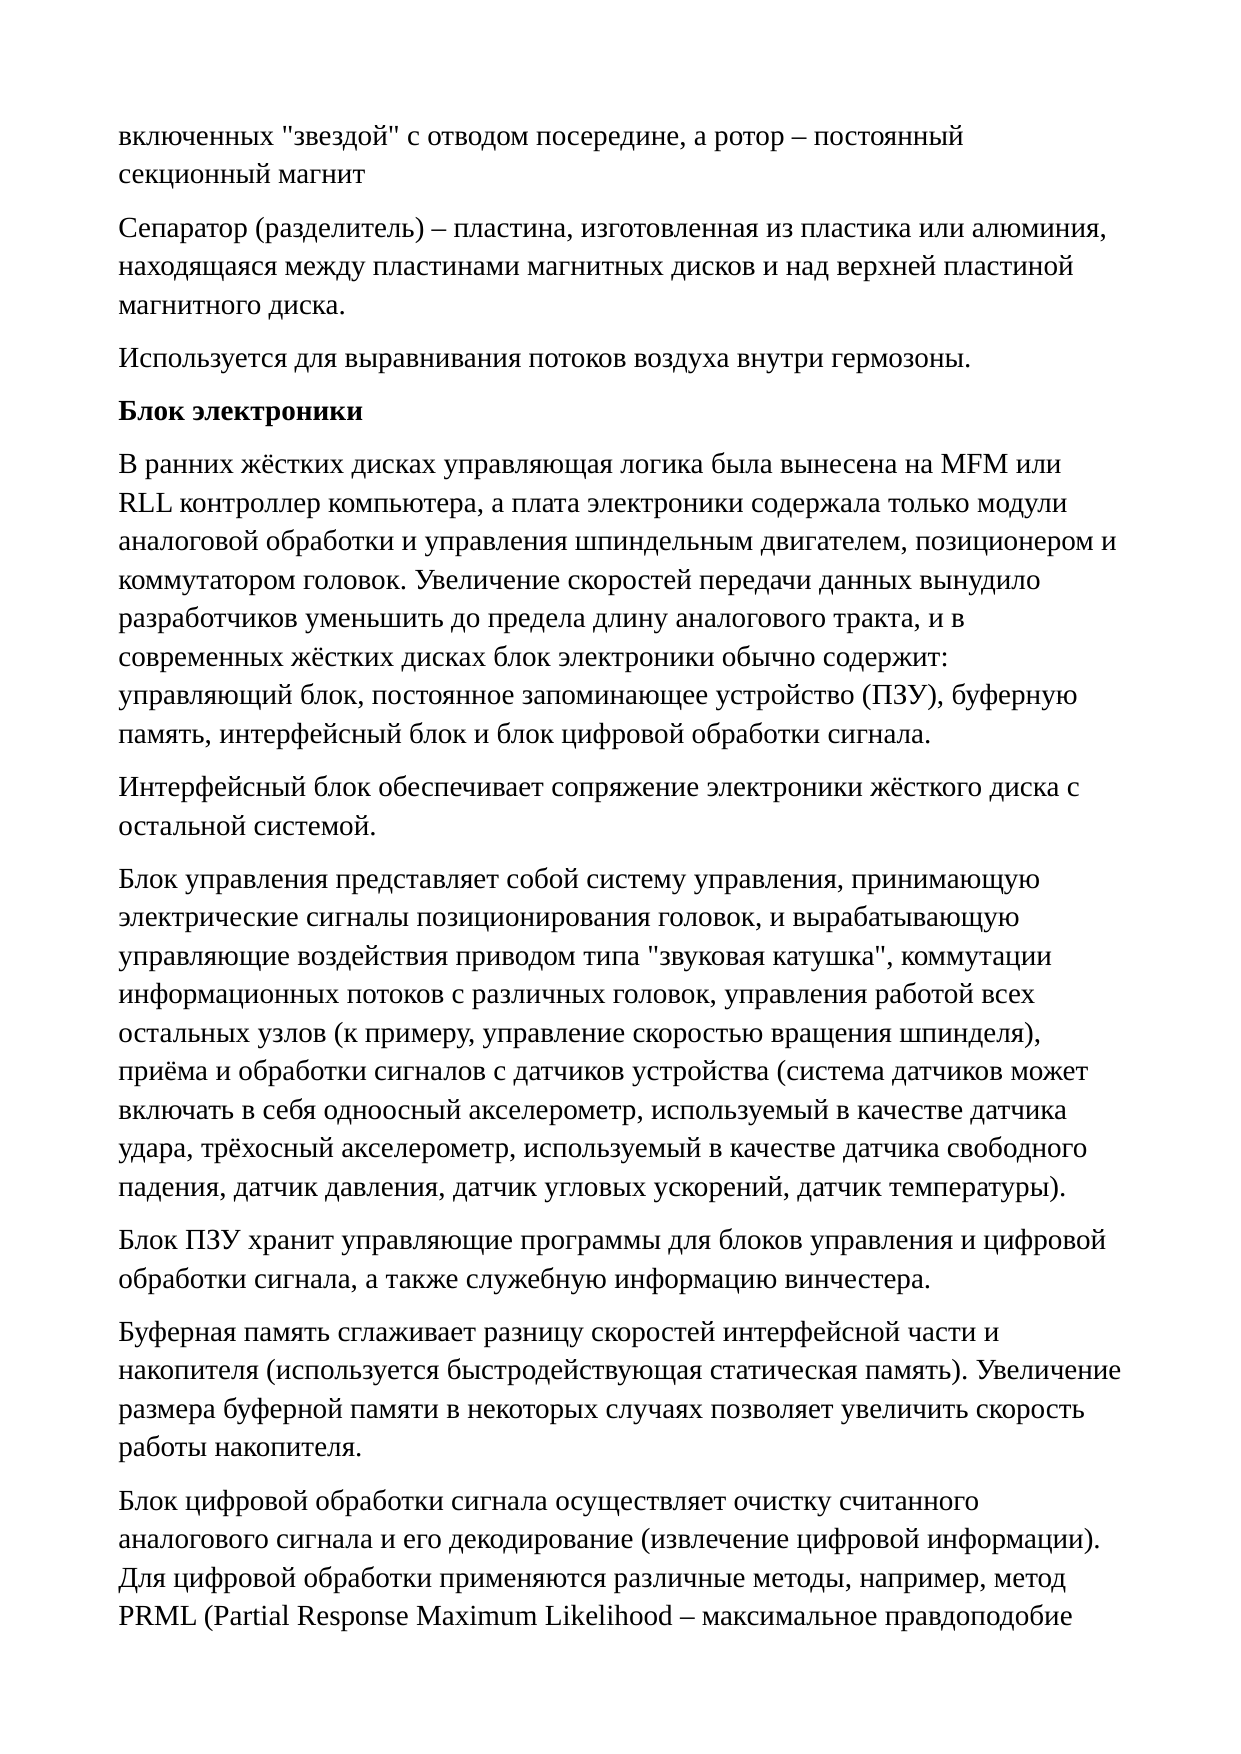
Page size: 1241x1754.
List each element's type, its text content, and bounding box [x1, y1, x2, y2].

text Блок цифровой обработки сигнала осуществляет очистку считанного аналогового сигнала и его декодирование (извлечение цифровой информации). Для цифровой обработки применяются различные методы, например, метод PRML (Partial Response Maximum Likelihood – максимальное правдоподобие [118, 1483, 1122, 1632]
text Блок электроники [118, 393, 1122, 427]
text Блок ПЗУ хранит управляющие программы для блоков управления и цифровой обработки сигнала, а также служебную информацию винчестера. [118, 1222, 1122, 1294]
text Блок управления представляет собой систему управления, принимающую электрические сигналы позиционирования головок, и вырабатывающую управляющие воздействия приводом типа "звуковая катушка", коммутации информационных потоков с различных головок, управления работой всех остальных узлов (к примеру, управление скоростью вращения шпинделя), приёма и обработки сигналов с датчиков устройства (система датчиков может включать в себя одноосный акселерометр, используемый в качестве датчика удара, трёхосный акселерометр, используемый в качестве датчика свободного падения, датчик давления, датчик угловых ускорений, датчик температуры). [118, 861, 1122, 1203]
text включенных "звездой" с отводом посередине, а ротор – постоянный секционный магнит [118, 118, 1122, 190]
text Буферная память сглаживает разницу скоростей интерфейсной части и накопителя (используется быстродействующая статическая память). Увеличение размера буферной памяти в некоторых случаях позволяет увеличить скорость работы накопителя. [118, 1314, 1122, 1463]
text В ранних жёстких дисках управляющая логика была вынесена на MFM или RLL контроллер компьютера, а плата электроники содержала только модули аналоговой обработки и управления шпиндельным двигателем, позиционером и коммутатором головок. Увеличение скоростей передачи данных вынудило разработчиков уменьшить до предела длину аналогового тракта, и в современных жёстких дисках блок электроники обычно содержит: управляющий блок, постоянное запоминающее устройство (ПЗУ), буферную память, интерфейсный блок и блок цифровой обработки сигнала. [118, 446, 1122, 749]
text Используется для выравнивания потоков воздуха внутри гермозоны. [118, 340, 1122, 373]
text Интерфейсный блок обеспечивает сопряжение электроники жёсткого диска с остальной системой. [118, 769, 1122, 841]
text Сепаратор (разделитель) – пластина, изготовленная из пластика или алюминия, находящаяся между пластинами магнитных дисков и над верхней пластиной магнитного диска. [118, 210, 1122, 320]
